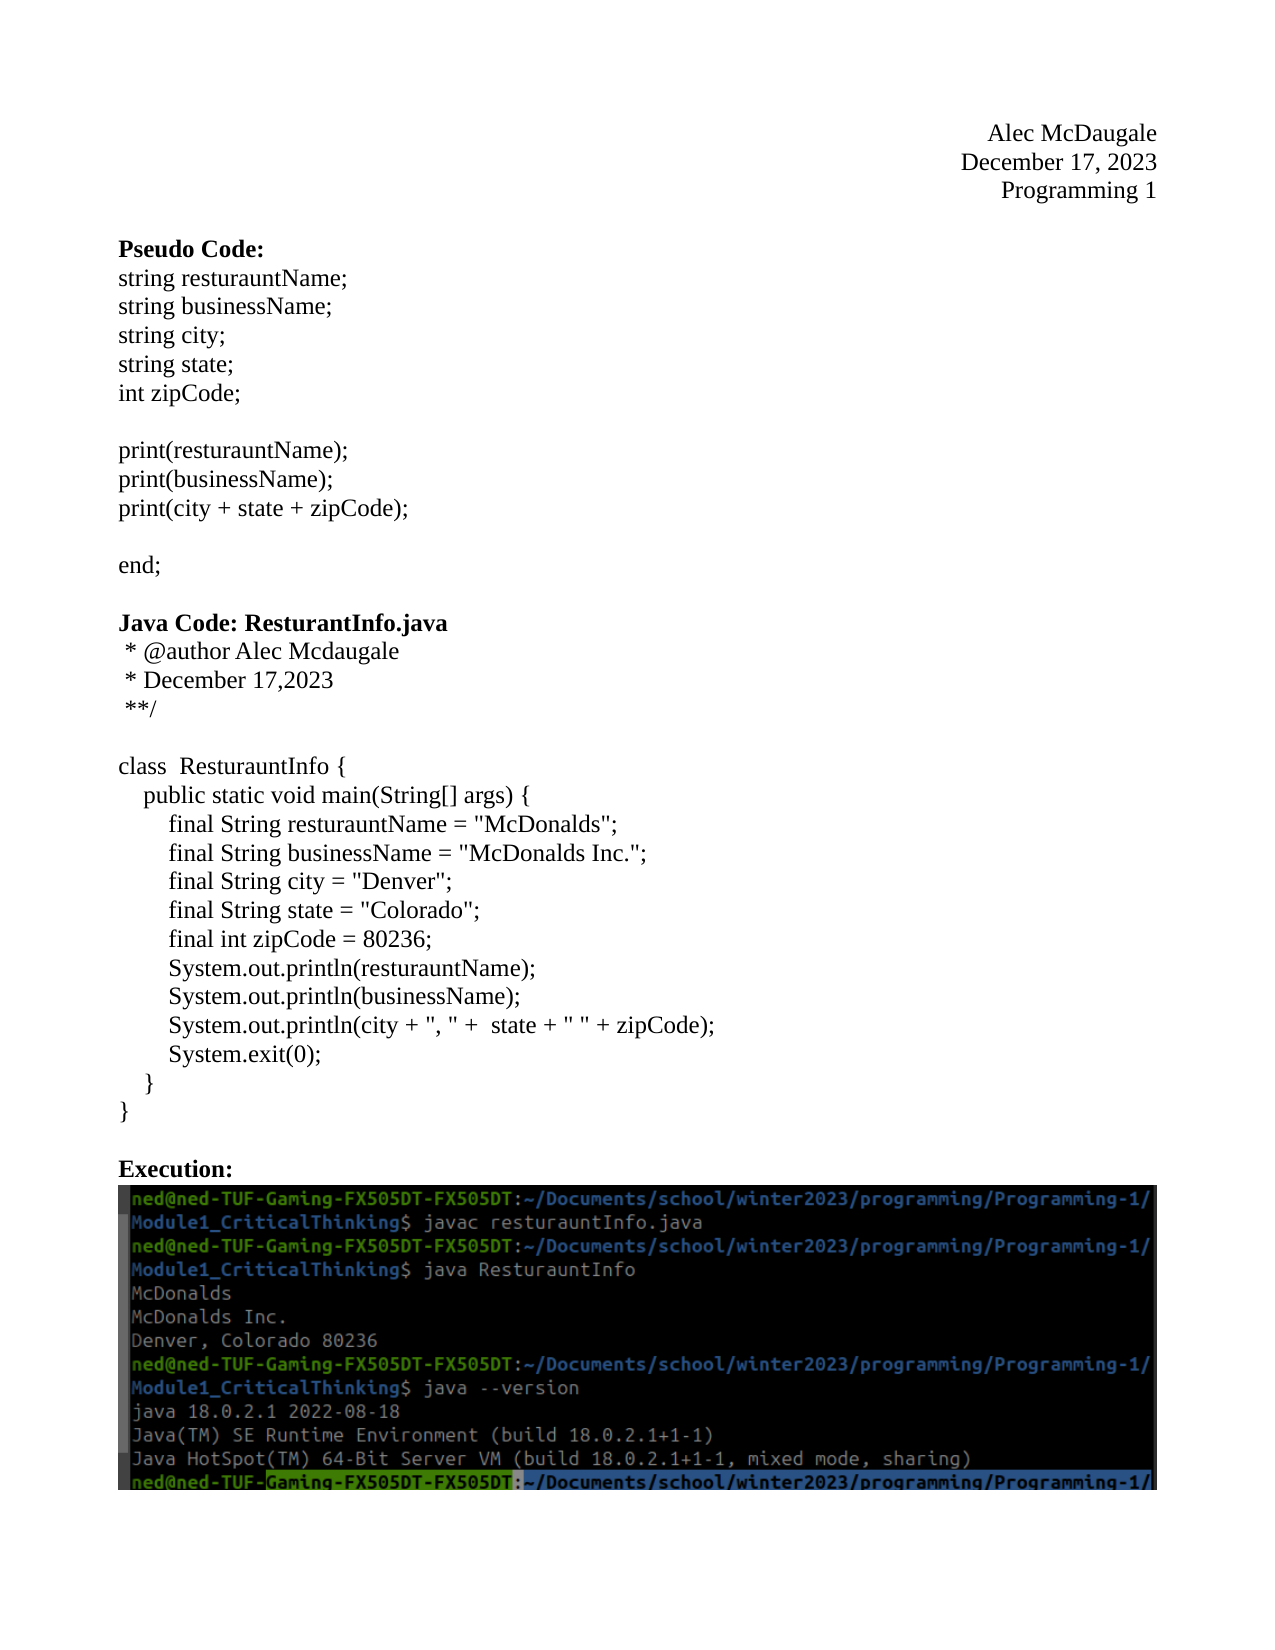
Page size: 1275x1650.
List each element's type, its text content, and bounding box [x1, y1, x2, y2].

text Pseudo Code: [118, 234, 1157, 263]
text System.out.println(businessName); [118, 981, 1157, 1010]
text string businessName; [118, 291, 1157, 320]
text System.out.println(resturauntName); [118, 953, 1157, 981]
text print(businessName); [118, 464, 1157, 493]
text string city; [118, 320, 1157, 349]
text final String resturauntName = "McDonalds"; [118, 809, 1157, 838]
text string state; [118, 349, 1157, 378]
text print(city + state + zipCode); [118, 493, 1157, 521]
text final int zipCode = 80236; [118, 924, 1157, 953]
text final String businessName = "McDonalds Inc."; [118, 838, 1157, 866]
text print(resturauntName); [118, 435, 1157, 464]
text System.out.println(city + ", " + state + " " + zipCode); [118, 1010, 1157, 1039]
text } [118, 1068, 1157, 1096]
picture [118, 1185, 1157, 1490]
text public static void main(String[] args) { [118, 780, 1157, 809]
text * @author Alec Mcdaugale [118, 636, 1157, 665]
text string resturauntName; [118, 263, 1157, 291]
text class ResturauntInfo { [118, 751, 1157, 780]
text end; [118, 550, 1157, 579]
text final String state = "Colorado"; [118, 895, 1157, 924]
text **/ [118, 694, 1157, 723]
text Execution: [118, 1154, 1157, 1183]
text } [118, 1096, 1157, 1125]
text final String city = "Denver"; [118, 866, 1157, 895]
text * December 17,2023 [118, 665, 1157, 694]
text System.exit(0); [118, 1039, 1157, 1068]
text int zipCode; [118, 378, 1157, 406]
text Java Code: ResturantInfo.java [118, 608, 1157, 636]
